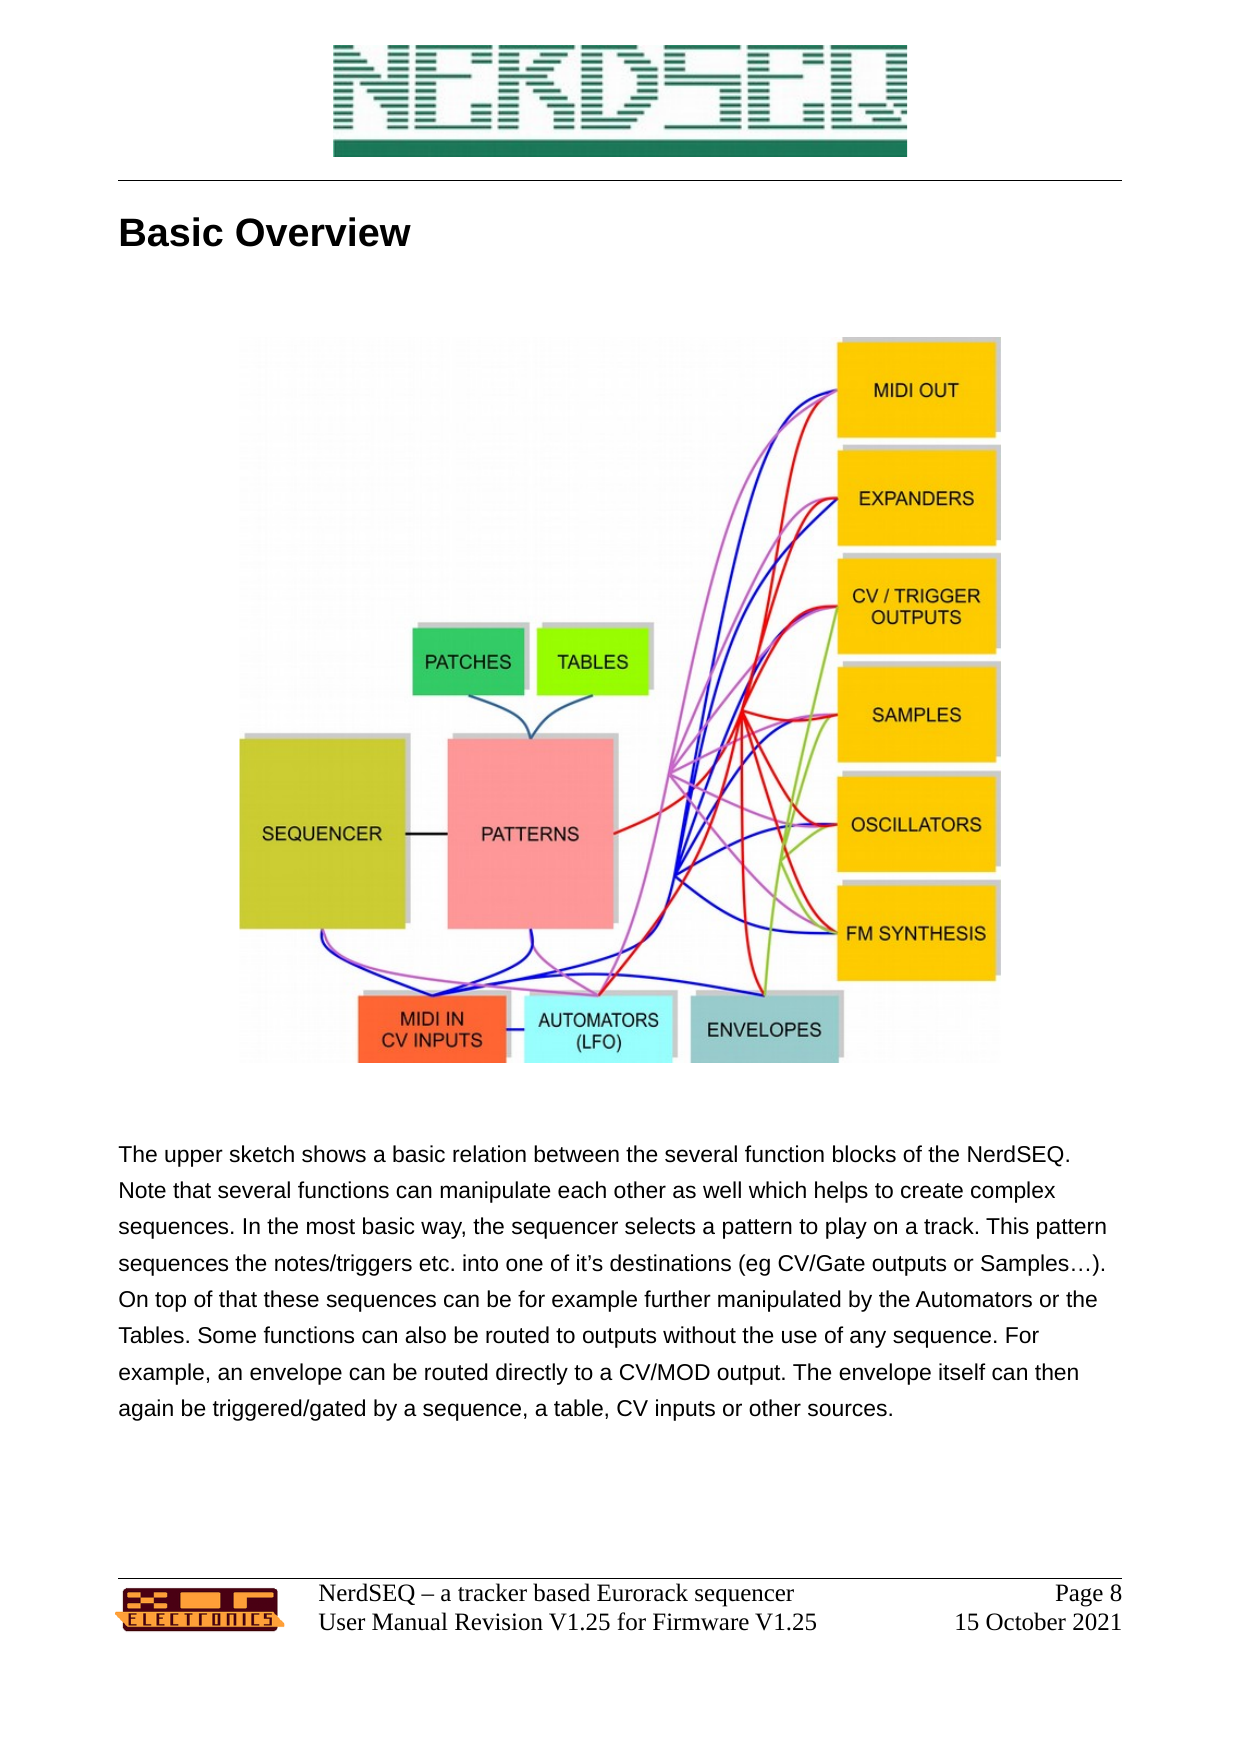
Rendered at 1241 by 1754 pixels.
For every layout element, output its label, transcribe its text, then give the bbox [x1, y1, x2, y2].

picture [333, 45, 908, 157]
picture [115, 1584, 285, 1634]
text The upper sketch shows a basic relation between the several function blocks of the NerdSEQ. [118, 1141, 1122, 1167]
subtitle Basic Overview [118, 209, 1122, 255]
picture [239, 337, 1001, 1063]
text On top of that these sequences can be for example further manipulated by the Automators or the Tables. Some functions can also be routed to outputs without the use of any sequence. For example, an envelope can be routed directly to a CV/MOD output. The envelope itself can then again be triggered/gated by a sequence, a table, CV inputs or other sources. [118, 1286, 1122, 1421]
text Note that several functions can manipulate each other as well which helps to create complex sequences. In the most basic way, the sequencer selects a pattern to play on a track. This pattern sequences the notes/triggers etc. into one of it’s destinations (eg CV/Gate outputs or Samples…). [118, 1177, 1122, 1276]
